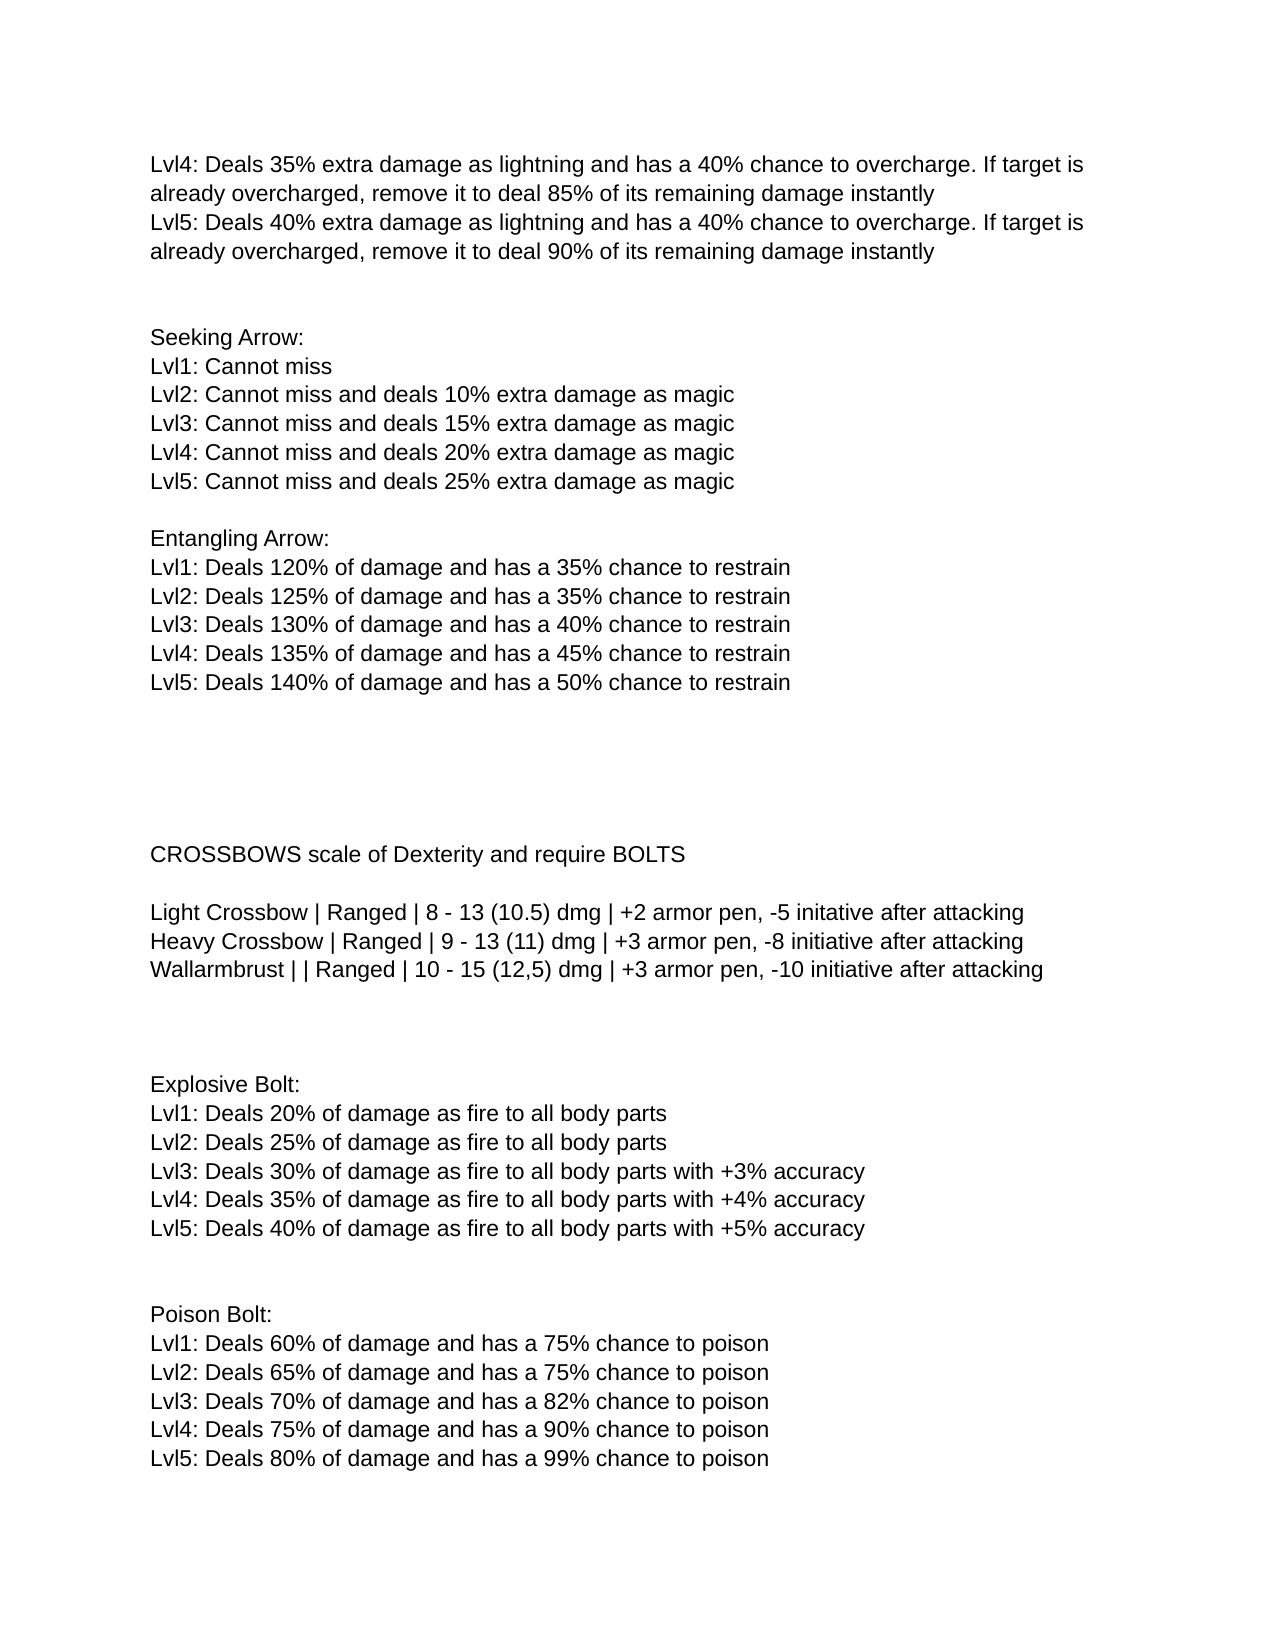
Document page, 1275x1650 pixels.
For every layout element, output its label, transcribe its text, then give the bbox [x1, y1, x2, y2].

text Entangling Arrow: Lvl1: Deals 120% of damage and has a 35% chance to restrain Lvl2: Deals 125% of damage and has a 35% chance to restrain Lvl3: Deals 130% of damage and has a 40% chance to restrain Lvl4: Deals 135% of damage and has a 45% chance to restrain Lvl5: Deals 140% of damage and has a 50% chance to restrain [150, 524, 1125, 696]
text Seeking Arrow: Lvl1: Cannot miss Lvl2: Cannot miss and deals 10% extra damage as magic Lvl3: Cannot miss and deals 15% extra damage as magic Lvl4: Cannot miss and deals 20% extra damage as magic Lvl5: Cannot miss and deals 25% extra damage as magic [150, 322, 1125, 495]
text Heavy Crossbow | Ranged | 9 - 13 (11) dmg | +3 armor pen, -8 initiative after attacking [150, 926, 1125, 955]
text Explosive Bolt: Lvl1: Deals 20% of damage as fire to all body parts Lvl2: Deals 25% of damage as fire to all body parts Lvl3: Deals 30% of damage as fire to all body parts with +3% accuracy Lvl4: Deals 35% of damage as fire to all body parts with +4% accuracy Lvl5: Deals 40% of damage as fire to all body parts with +5% accuracy [150, 1070, 1125, 1242]
text Lvl4: Deals 35% extra damage as lightning and has a 40% chance to overcharge. If target is already overcharged, remove it to deal 85% of its remaining damage instantly Lvl5: Deals 40% extra damage as lightning and has a 40% chance to overcharge. If target is already overcharged, remove it to deal 90% of its remaining damage instantly [150, 150, 1125, 265]
text Poison Bolt: Lvl1: Deals 60% of damage and has a 75% chance to poison Lvl2: Deals 65% of damage and has a 75% chance to poison Lvl3: Deals 70% of damage and has a 82% chance to poison Lvl4: Deals 75% of damage and has a 90% chance to poison Lvl5: Deals 80% of damage and has a 99% chance to poison [150, 1300, 1125, 1472]
text CROSSBOWS scale of Dexterity and require BOLTS Light Crossbow | Ranged | 8 - 13 (10.5) dmg | +2 armor pen, -5 initative after attacking [150, 840, 1125, 926]
text Wallarmbrust | | Ranged | 10 - 15 (12,5) dmg | +3 armor pen, -10 initiative after attacking [150, 955, 1125, 984]
